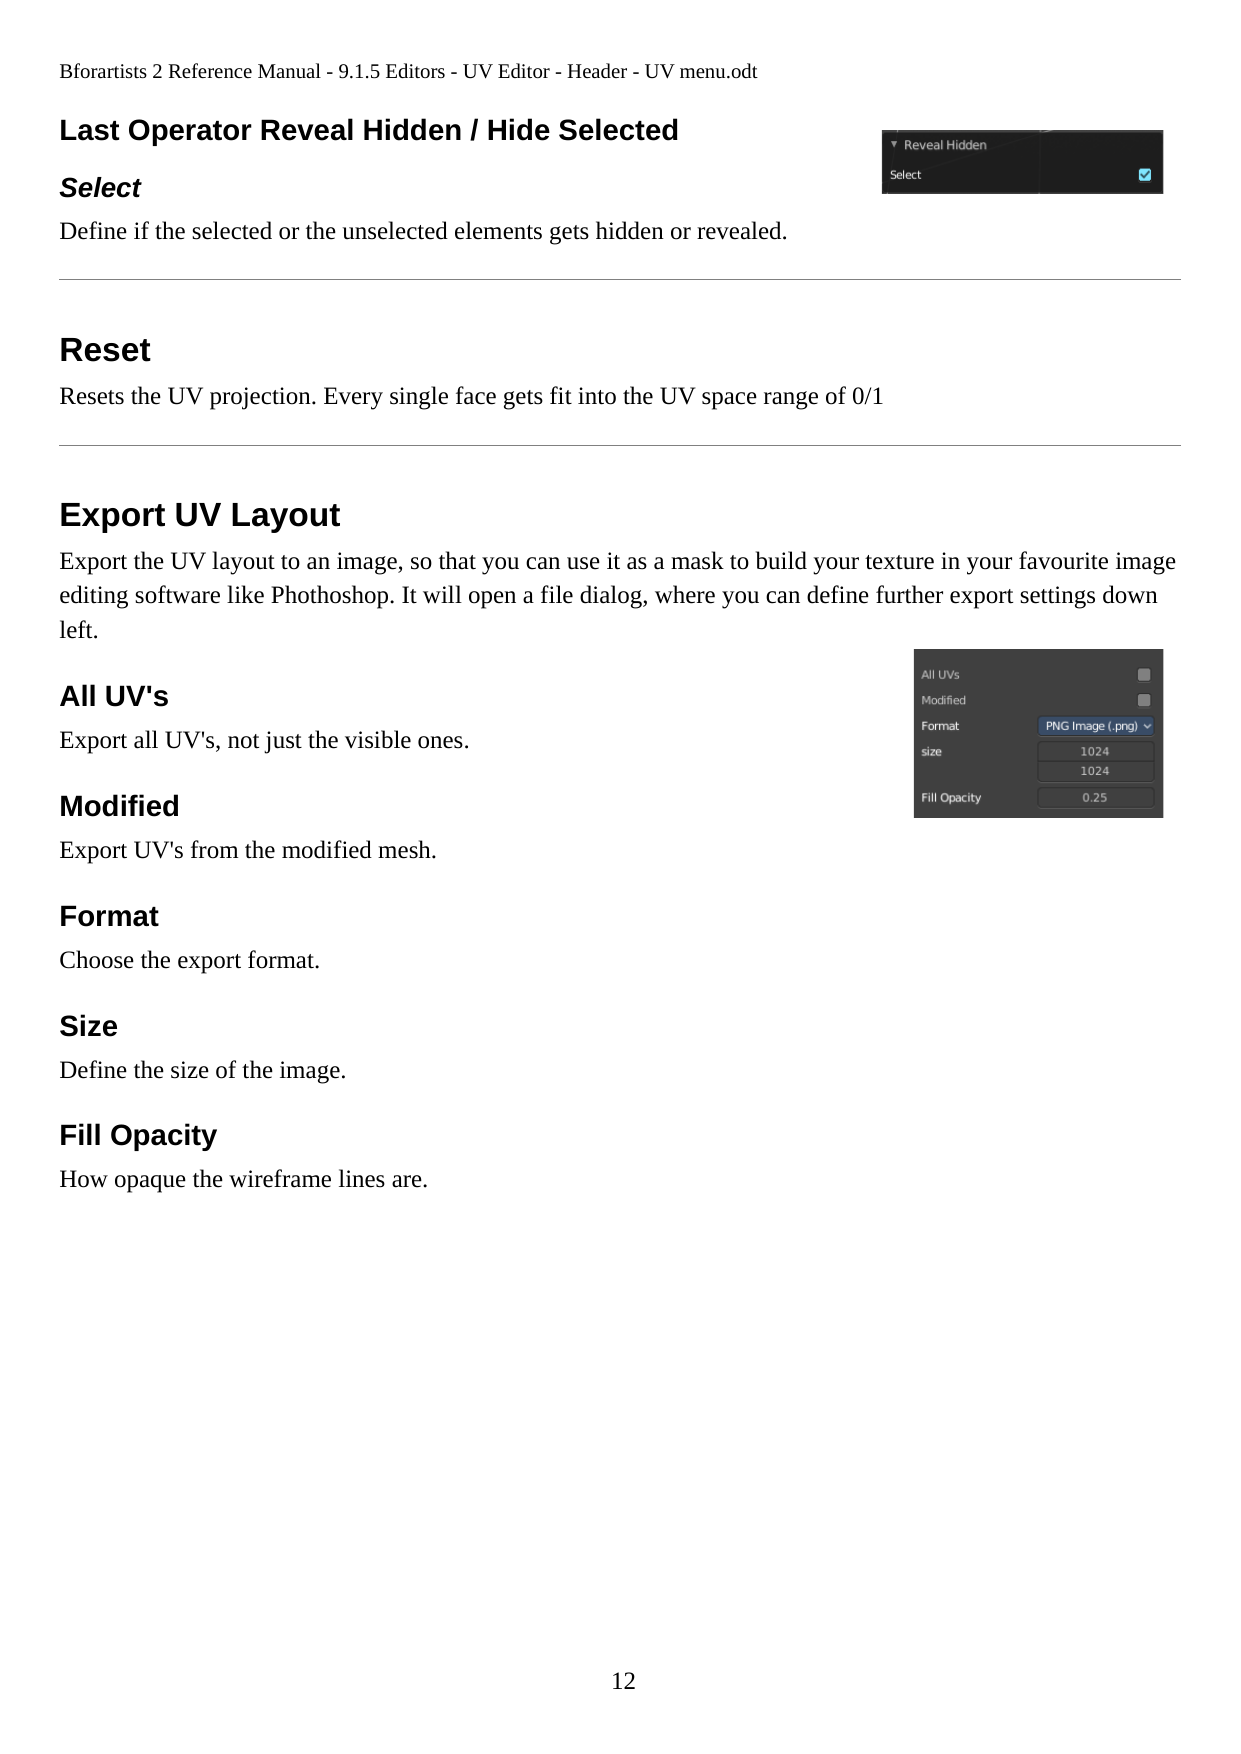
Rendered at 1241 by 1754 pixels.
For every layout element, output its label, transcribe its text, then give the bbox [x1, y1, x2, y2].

text Choose the export format. [59, 945, 1181, 973]
text How opaque the wireframe lines are. [59, 1164, 1181, 1193]
text Export UV's from the modified mesh. [59, 835, 1181, 864]
text Define if the selected or the unselected elements gets hidden or revealed. [59, 216, 1181, 244]
subtitle [1164, 679, 1181, 712]
text Define the size of the image. [59, 1055, 1181, 1083]
subtitle Export UV Layout [59, 495, 1181, 534]
subtitle Select [59, 171, 1181, 203]
text Resets the UV projection. Every single face gets fit into the UV space range of 0/1 [59, 381, 1181, 410]
text Export all UV's, not just the visible ones. [59, 725, 913, 754]
subtitle Last Operator Reveal Hidden / Hide Selected [59, 113, 1181, 146]
subtitle Format [59, 898, 1181, 932]
picture [881, 130, 1164, 194]
text Export the UV layout to an image, so that you can use it as a mask to build your texture in your favourite image editing software like Phothoshop. It will open a file dialog, where you can define further export settings down left. [59, 546, 1181, 644]
subtitle All UV's [59, 679, 913, 712]
subtitle Reset [59, 330, 1181, 368]
picture [913, 649, 1164, 818]
subtitle Size [59, 1008, 1181, 1042]
subtitle Modified [59, 789, 1181, 822]
subtitle Fill Opacity [59, 1118, 1181, 1152]
